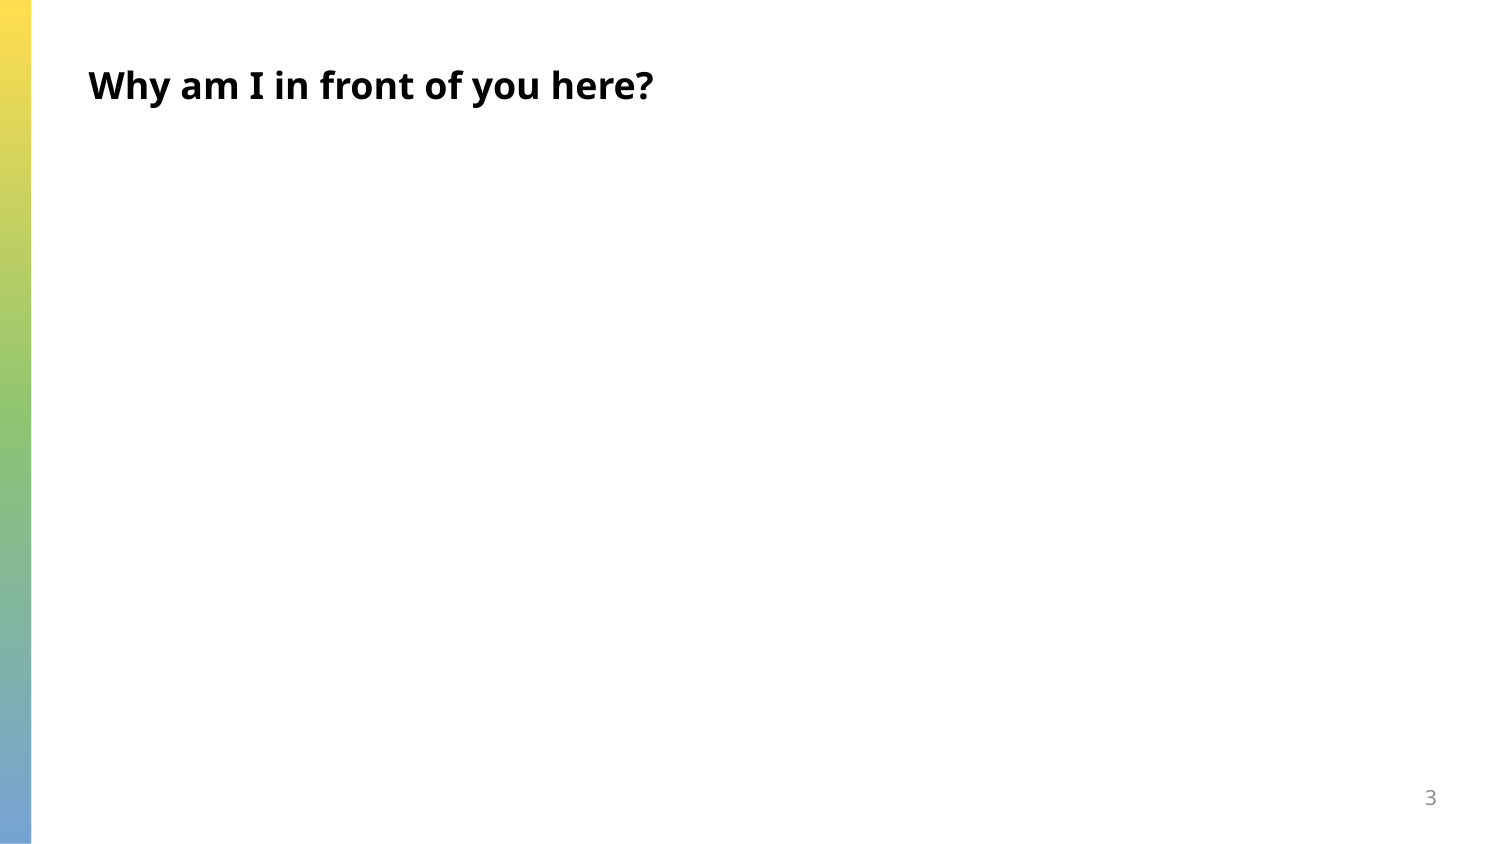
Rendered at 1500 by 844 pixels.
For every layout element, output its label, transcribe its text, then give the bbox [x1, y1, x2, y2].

list Why am I in front of you here? [88, 61, 1442, 157]
picture [0, 0, 1500, 844]
